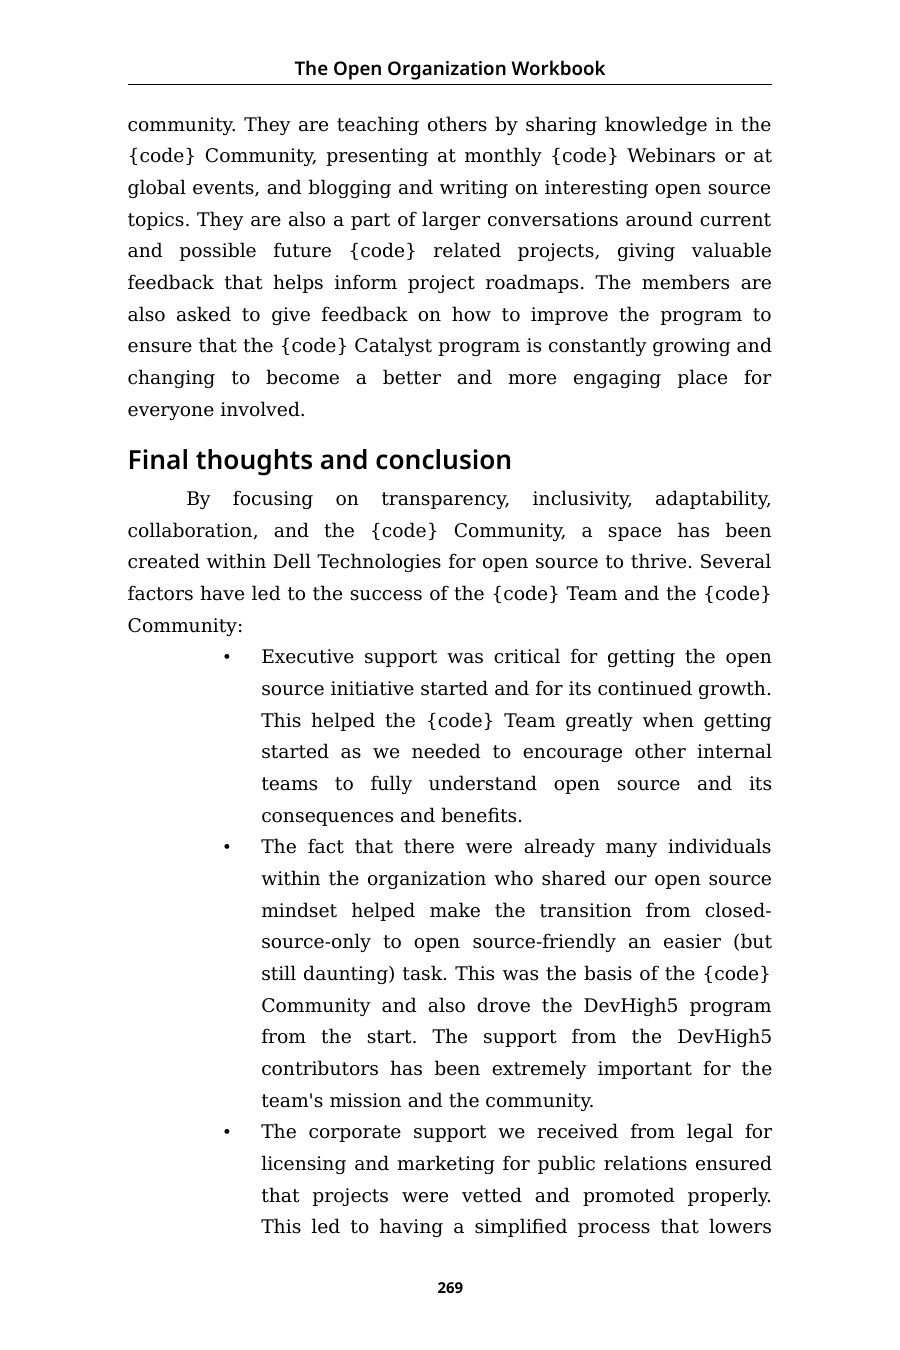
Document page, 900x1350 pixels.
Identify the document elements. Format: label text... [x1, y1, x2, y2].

text By focusing on transparency, inclusivity, adaptability, collaboration, and the {code} Community, a space has been created within Dell Technologies for open source to thrive. Several factors have led to the success of the {code} Team and the {code} Community: [127, 488, 772, 636]
list The fact that there were already many individuals within the organization who shared our open source mindset helped make the transition from closed-source-only to open source-friendly an easier (but still daunting) task. This was the basis of the {code} Community and also drove the DevHigh5 program from the start. The support from the DevHigh5 contributors has been extremely important for the team's mission and the community. [223, 836, 772, 1111]
list Executive support was critical for getting the open source initiative started and for its continued growth. This helped the {code} Team greatly when getting started as we needed to encourage other internal teams to fully understand open source and its consequences and benefits. [223, 646, 772, 826]
text community. They are teaching others by sharing knowledge in the {code} Community, presenting at monthly {code} Webinars or at global events, and blogging and writing on interesting open source topics. They are also a part of larger conversations around current and possible future {code} related projects, giving valuable feedback that helps inform project roadmaps. The members are also asked to give feedback on how to improve the program to ensure that the {code} Catalyst program is constantly growing and changing to become a better and more engaging place for everyone involved. [127, 114, 772, 421]
subtitle Final thoughts and conclusion [127, 445, 772, 475]
list The corporate support we received from legal for licensing and marketing for public relations ensured that projects were vetted and promoted properly. This led to having a simplified process that lowers [223, 1121, 772, 1238]
